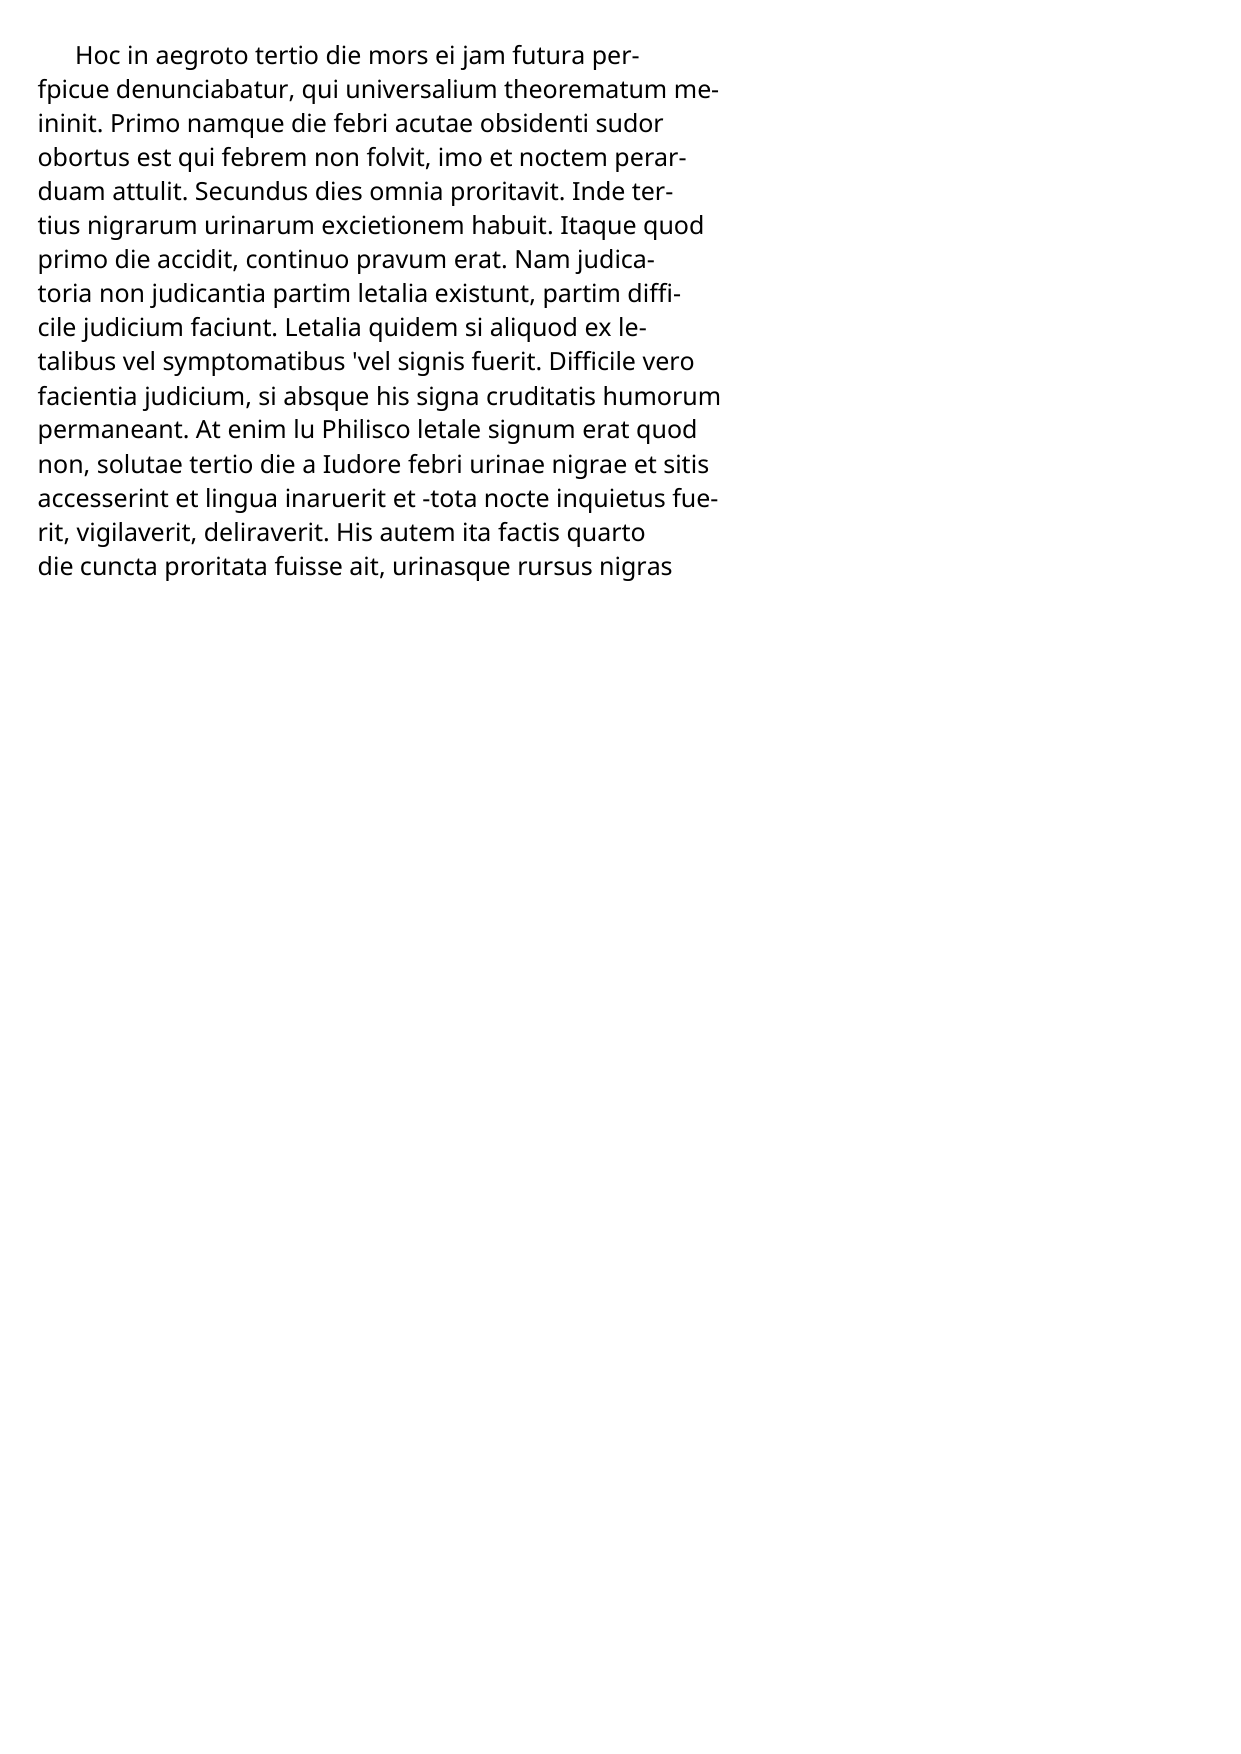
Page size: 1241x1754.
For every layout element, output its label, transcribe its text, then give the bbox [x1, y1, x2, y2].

text Hoc in aegroto tertio die mors ei jam futura per- fpicue denunciabatur, qui universalium theorematum me- ininit. Primo namque die febri acutae obsidenti sudor obortus est qui febrem non folvit, imo et noctem perar- duam attulit. Secundus dies omnia proritavit. Inde ter- tius nigrarum urinarum excietionem habuit. Itaque quod primo die accidit, continuo pravum erat. Nam judica- toria non judicantia partim letalia existunt, partim diffi- cile judicium faciunt. Letalia quidem si aliquod ex le- talibus vel symptomatibus 'vel signis fuerit. Difficile vero facientia judicium, si absque his signa cruditatis humorum permaneant. At enim lu Philisco letale signum erat quod non, solutae tertio die a Iudore febri urinae nigrae et sitis accesserint et lingua inaruerit et -tota nocte inquietus fue- rit, vigilaverit, deliraverit. His autem ita factis quarto die cuncta proritata fuisse ait, urinasque rursus nigras [37, 37, 1203, 582]
